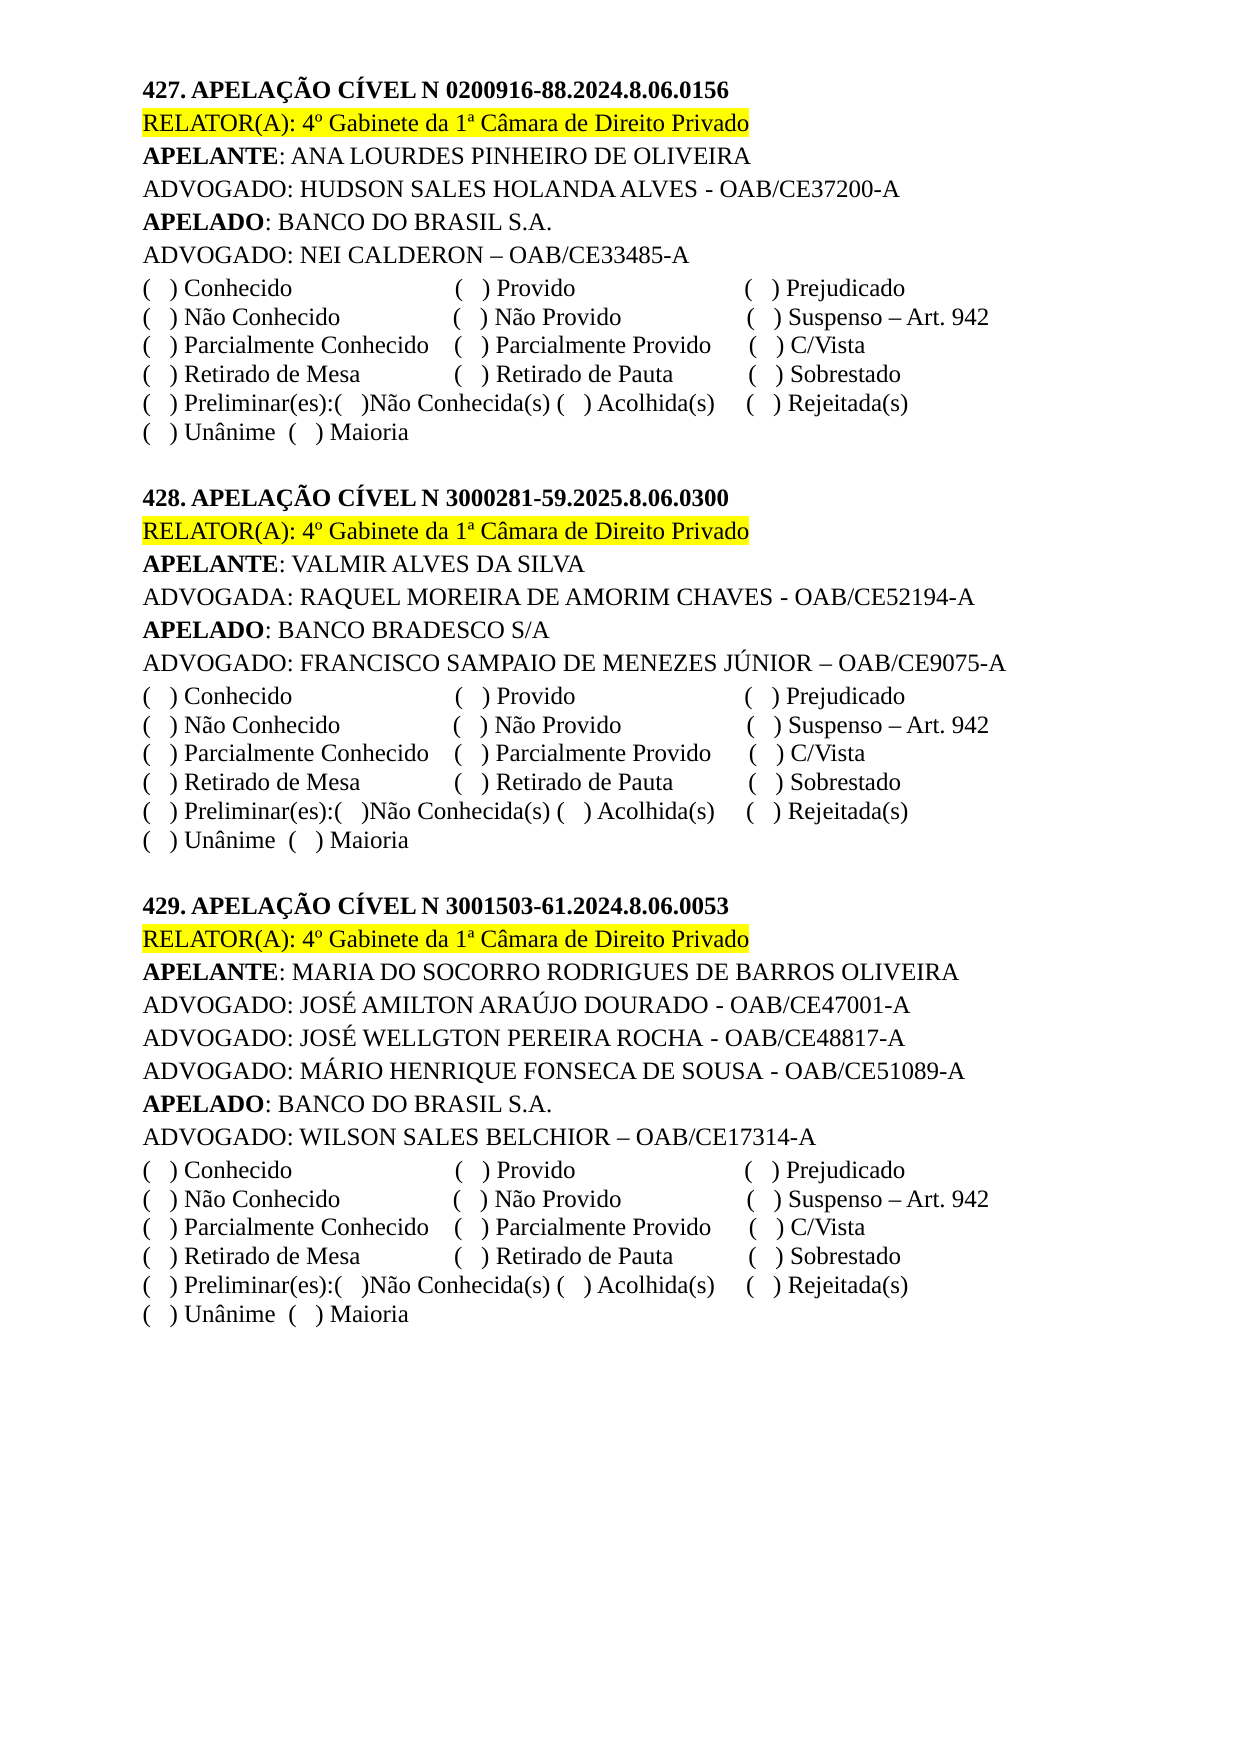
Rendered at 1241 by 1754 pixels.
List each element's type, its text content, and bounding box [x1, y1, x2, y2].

text ( ) Parcialmente Conhecido ( ) Parcialmente Provido ( ) C/Vista [142, 1212, 1158, 1241]
text ( ) Conhecido ( ) Provido ( ) Prejudicado [142, 273, 1141, 302]
text ( ) Unânime ( ) Maioria 428. APELAÇÃO CÍVEL N 3000281-59.2025.8.06.0300 RELATOR(A): 4º Gabinete da 1ª Câmara de Direito Privado APELANTE: VALMIR ALVES DA SILVA ADVOGADA: RAQUEL MOREIRA DE AMORIM CHAVES - OAB/CE52194-A APELADO: BANCO BRADESCO S/A ADVOGADO: FRANCISCO SAMPAIO DE MENEZES JÚNIOR – OAB/CE9075-A [142, 417, 1141, 677]
text ( ) Não Conhecido ( ) Não Provido ( ) Suspenso – Art. 942 [142, 710, 1158, 738]
text ( ) Preliminar(es):( )Não Conhecida(s) ( ) Acolhida(s) ( ) Rejeitada(s) [142, 388, 1158, 417]
text ( ) Preliminar(es):( )Não Conhecida(s) ( ) Acolhida(s) ( ) Rejeitada(s) [142, 1270, 1158, 1299]
text ( ) Parcialmente Conhecido ( ) Parcialmente Provido ( ) C/Vista [142, 738, 1158, 767]
text ( ) Conhecido ( ) Provido ( ) Prejudicado [142, 1155, 1141, 1184]
text ( ) Parcialmente Conhecido ( ) Parcialmente Provido ( ) C/Vista [142, 331, 1158, 359]
text 427. APELAÇÃO CÍVEL N 0200916-88.2024.8.06.0156 RELATOR(A): 4º Gabinete da 1ª Câmara de Direito Privado APELANTE: ANA LOURDES PINHEIRO DE OLIVEIRA ADVOGADO: HUDSON SALES HOLANDA ALVES - OAB/CE37200-A APELADO: BANCO DO BRASIL S.A. ADVOGADO: NEI CALDERON – OAB/CE33485-A [142, 75, 1141, 269]
text ( ) Conhecido ( ) Provido ( ) Prejudicado [142, 681, 1141, 710]
text ( ) Retirado de Mesa ( ) Retirado de Pauta ( ) Sobrestado [142, 1241, 1158, 1270]
text ( ) Não Conhecido ( ) Não Provido ( ) Suspenso – Art. 942 [142, 302, 1158, 331]
text ( ) Retirado de Mesa ( ) Retirado de Pauta ( ) Sobrestado [142, 767, 1158, 796]
text ( ) Preliminar(es):( )Não Conhecida(s) ( ) Acolhida(s) ( ) Rejeitada(s) [142, 796, 1158, 825]
text ( ) Retirado de Mesa ( ) Retirado de Pauta ( ) Sobrestado [142, 359, 1158, 388]
text ( ) Unânime ( ) Maioria [142, 1299, 1141, 1393]
text ( ) Unânime ( ) Maioria 429. APELAÇÃO CÍVEL N 3001503-61.2024.8.06.0053 RELATOR(A): 4º Gabinete da 1ª Câmara de Direito Privado APELANTE: MARIA DO SOCORRO RODRIGUES DE BARROS OLIVEIRA ADVOGADO: JOSÉ AMILTON ARAÚJO DOURADO - OAB/CE47001-A ADVOGADO: JOSÉ WELLGTON PEREIRA ROCHA - OAB/CE48817-A ADVOGADO: MÁRIO HENRIQUE FONSECA DE SOUSA - OAB/CE51089-A APELADO: BANCO DO BRASIL S.A. ADVOGADO: WILSON SALES BELCHIOR – OAB/CE17314-A [142, 825, 1141, 1151]
text ( ) Não Conhecido ( ) Não Provido ( ) Suspenso – Art. 942 [142, 1184, 1158, 1212]
